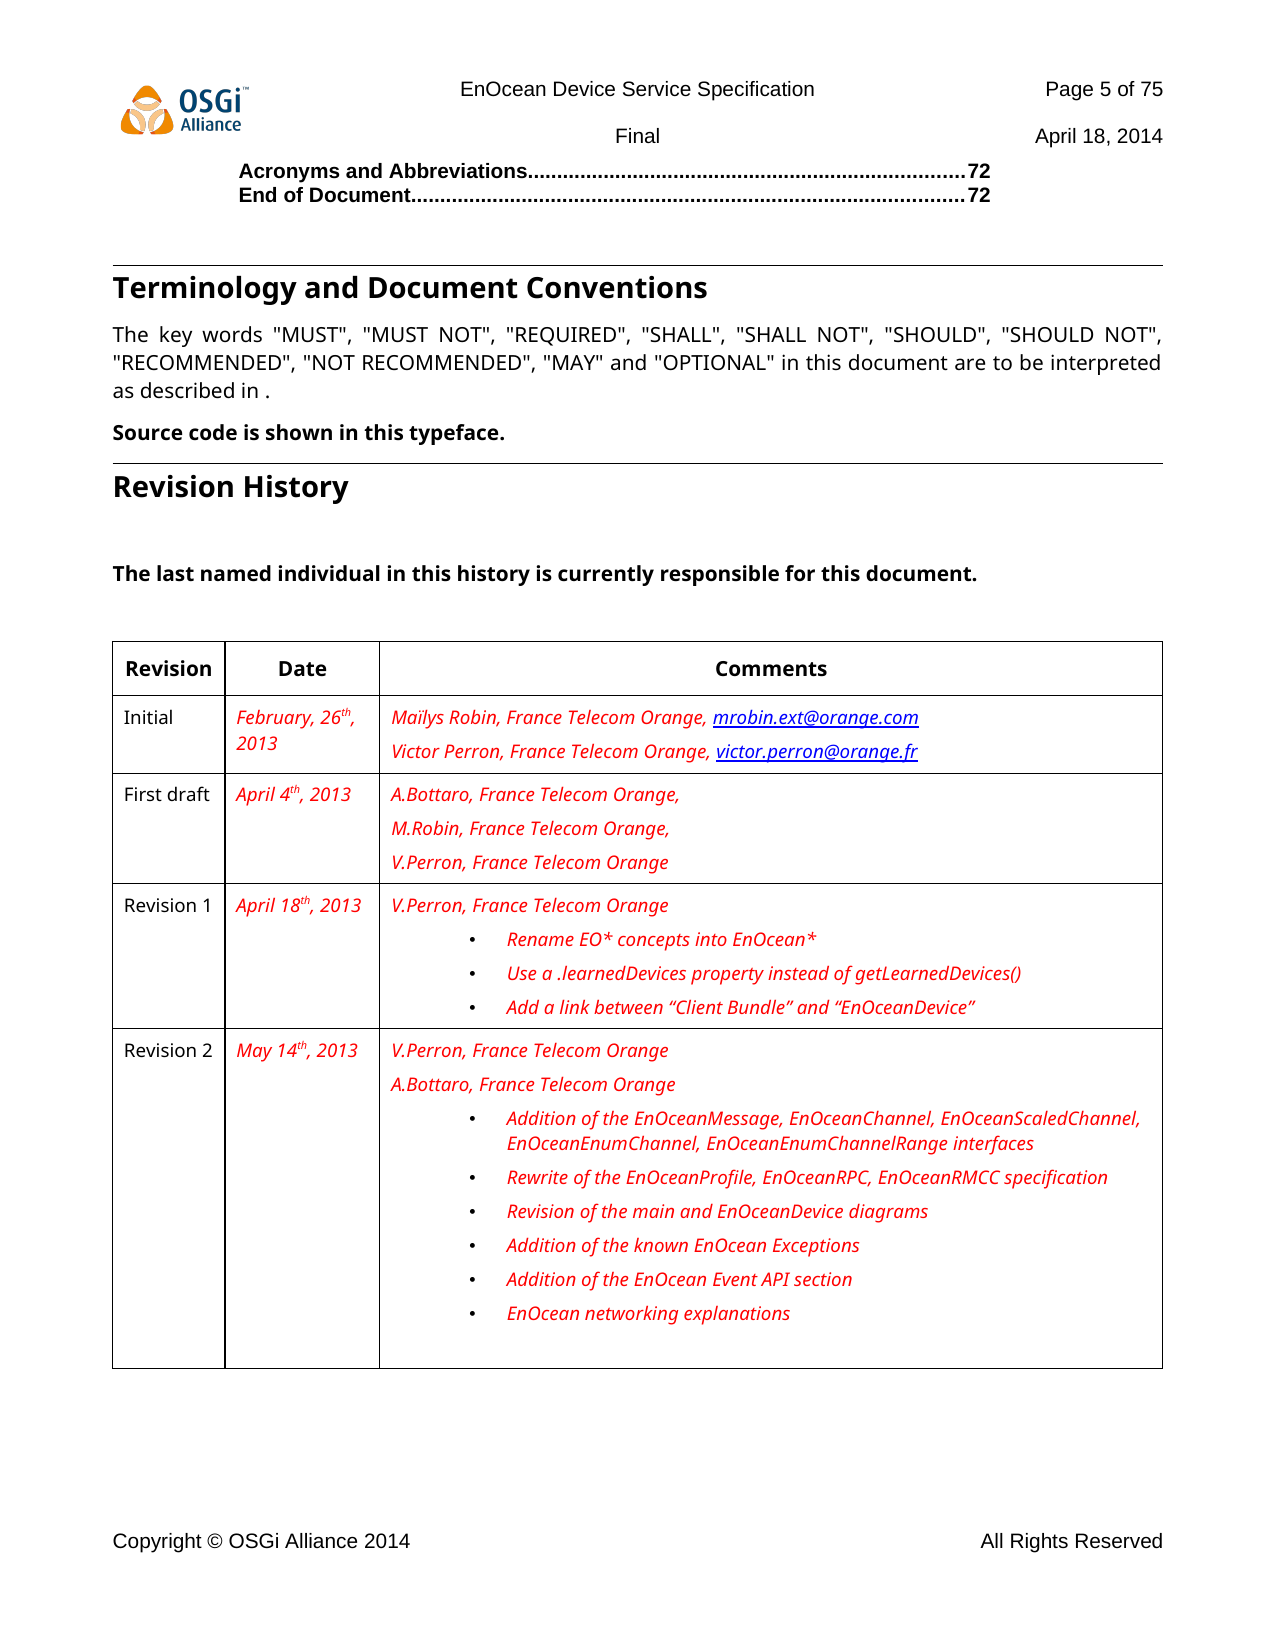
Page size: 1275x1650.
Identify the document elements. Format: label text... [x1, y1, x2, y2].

table_cell V.Perron, France Telecom Orange Rename EO* concepts into EnOcean* Use a .learnedDevices property instead of getLearnedDevices() Add a link between “Client Bundle” and “EnOceanDevice” [380, 884, 1162, 1028]
table_header Comments [380, 642, 1162, 695]
picture [113, 78, 257, 142]
table_cell Initial [113, 696, 224, 772]
text The last named individual in this history is currently responsible for this document. [112, 559, 1163, 587]
table_cell February, 26th, 2013 [226, 696, 379, 772]
text The key words "MUST", "MUST NOT", "REQUIRED", "SHALL", "SHALL NOT", "SHOULD", "SHOULD NOT", "RECOMMENDED", "NOT RECOMMENDED", "MAY" and "OPTIONAL" in this document are to be interpreted as described in 1. [112, 320, 1163, 405]
subtitle Terminology and Document Conventions [112, 266, 1163, 307]
table_header Date [226, 642, 379, 695]
table_cell Revision 2 [113, 1029, 224, 1368]
text Source code is shown in this typeface. [112, 418, 1163, 446]
table_cell Revision 1 [113, 884, 224, 1028]
text Acronyms and Abbreviations 72 [232, 159, 1163, 183]
table_cell V.Perron, France Telecom Orange A.Bottaro, France Telecom Orange Addition of the EnOceanMessage, EnOceanChannel, EnOceanScaledChannel, EnOceanEnumChannel, EnOceanEnumChannelRange interfaces Rewrite of the EnOceanProfile, EnOceanRPC, EnOceanRMCC specification Revision of the main and EnOceanDevice diagrams Addition of the known EnOcean Exceptions Addition of the EnOcean Event API section EnOcean networking explanations [380, 1029, 1162, 1368]
table_cell April 18th, 2013 [226, 884, 379, 1028]
table_cell April 4th, 2013 [226, 774, 379, 883]
table_cell Maïlys Robin, France Telecom Orange, mrobin.ext@orange.com Victor Perron, France Telecom Orange, victor.perron@orange.fr [380, 696, 1162, 772]
table_cell First draft [113, 774, 224, 883]
table_header Revision [113, 642, 224, 695]
subtitle Revision History [112, 464, 1163, 506]
table_cell A.Bottaro, France Telecom Orange, M.Robin, France Telecom Orange, V.Perron, France Telecom Orange [380, 774, 1162, 883]
text End of Document 72 [232, 183, 1163, 207]
table_cell May 14th, 2013 [226, 1029, 379, 1368]
